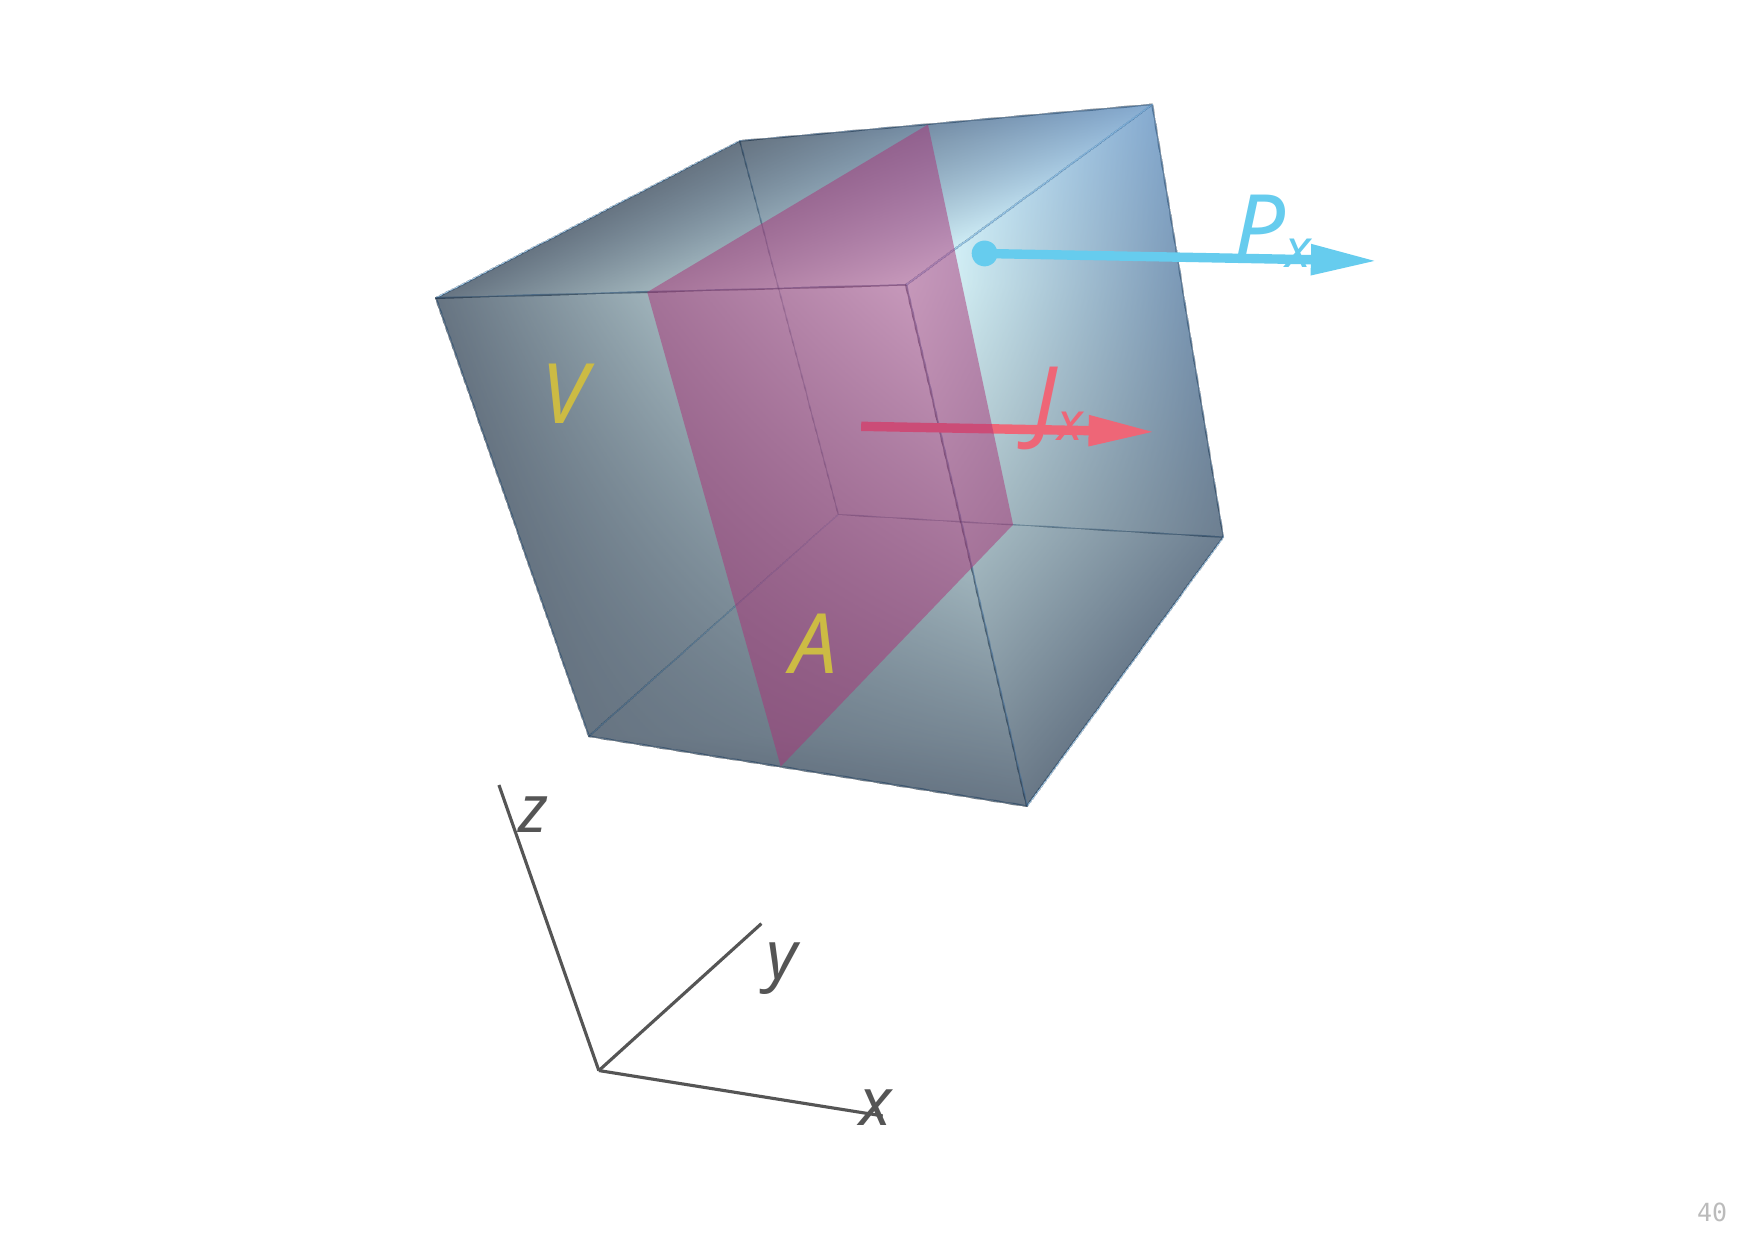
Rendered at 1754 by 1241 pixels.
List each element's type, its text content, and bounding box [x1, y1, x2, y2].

text_box Px [1218, 154, 1332, 254]
text_box A [775, 577, 866, 676]
text_box y [751, 899, 793, 982]
text_box z [503, 753, 543, 836]
text_box x [844, 1047, 886, 1129]
text_box Jx [1017, 327, 1105, 425]
text_box [647, 124, 1014, 767]
text_box V [526, 327, 617, 426]
